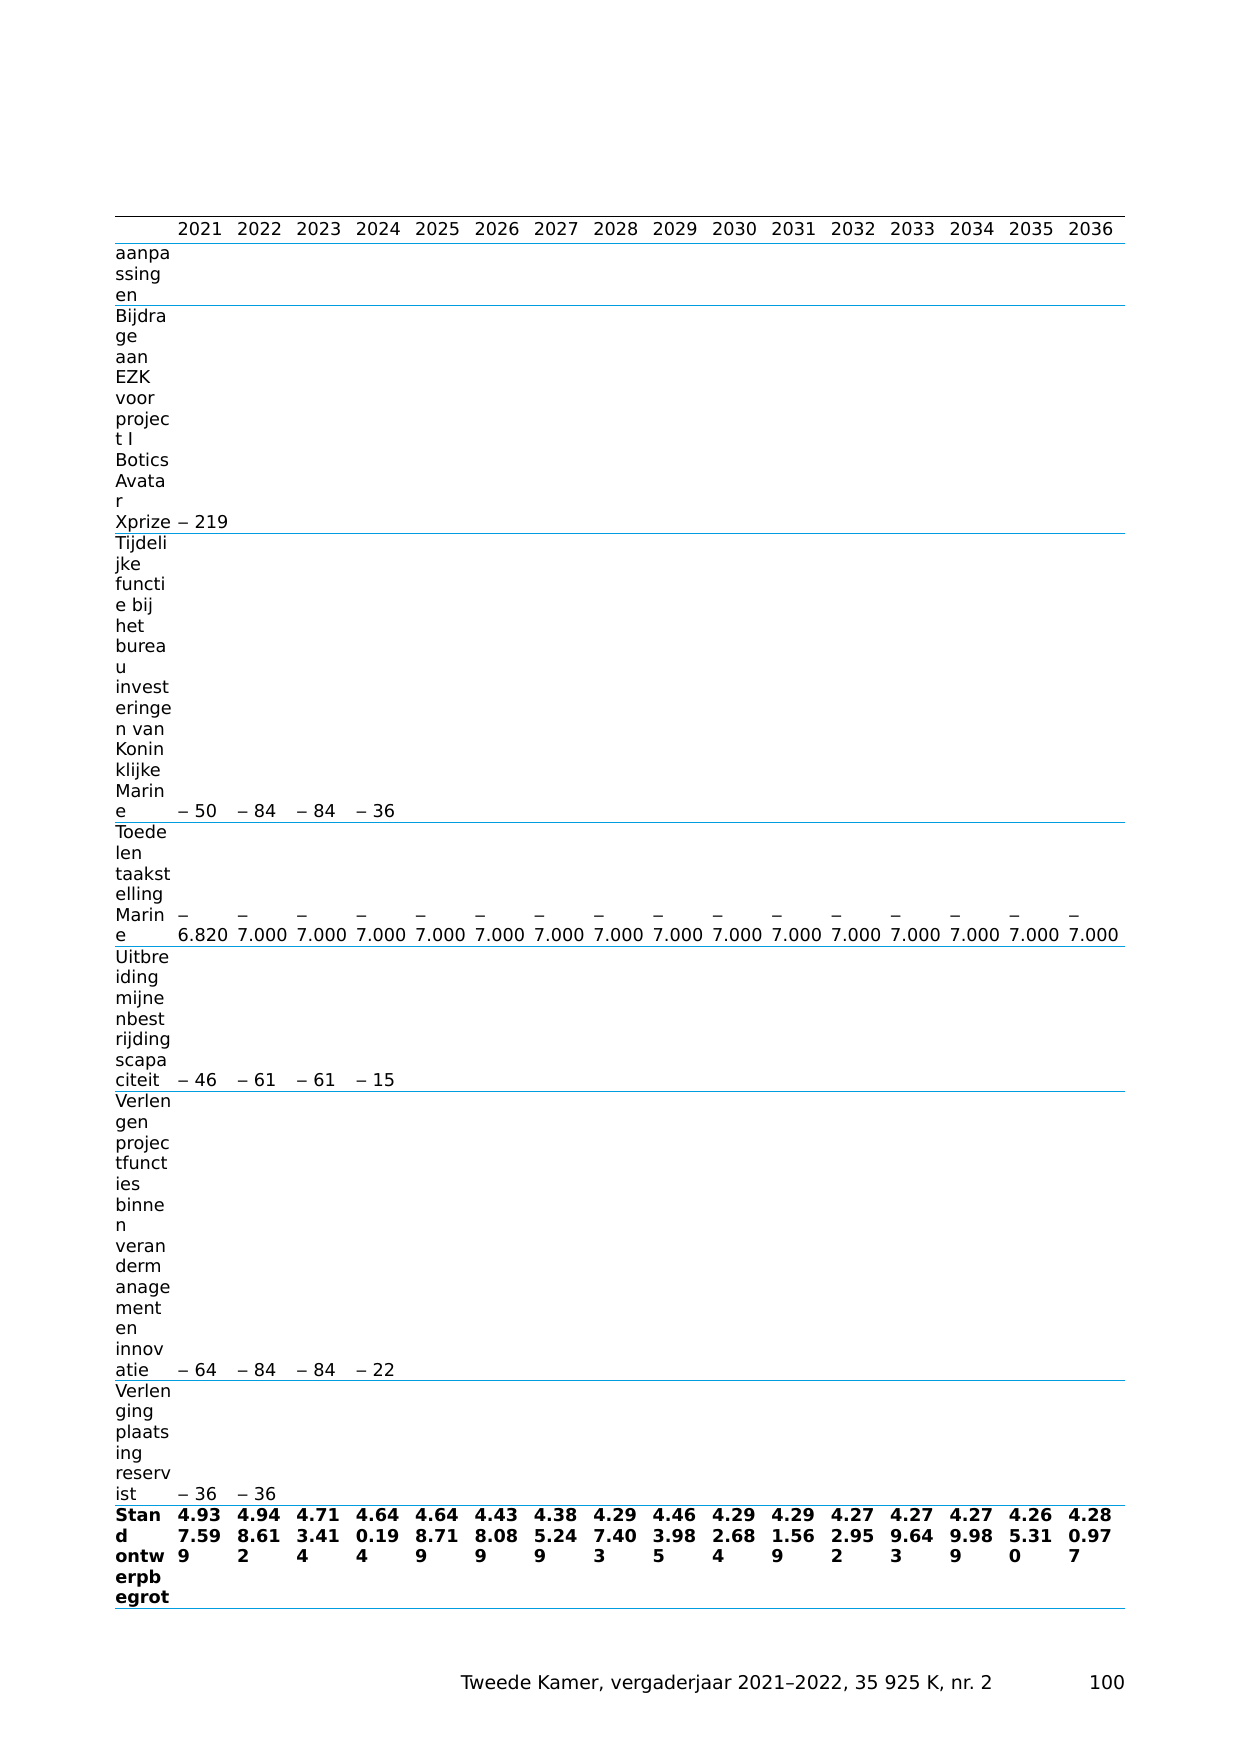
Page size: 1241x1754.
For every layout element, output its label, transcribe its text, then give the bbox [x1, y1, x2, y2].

table_cell [293, 244, 353, 305]
table_cell 2027 [531, 217, 590, 243]
table_cell [590, 244, 649, 305]
table_cell 2029 [650, 217, 709, 243]
table_cell ‒ 7.000 [590, 823, 649, 946]
table_cell [353, 1381, 412, 1504]
table_cell [1065, 1092, 1125, 1380]
table_cell 2032 [828, 217, 887, 243]
table_cell [887, 306, 946, 532]
table_cell [828, 1092, 887, 1380]
table_cell 4.297.403 [590, 1506, 649, 1608]
table_cell [650, 534, 709, 822]
table_cell 4.937.599 [175, 1506, 234, 1608]
table_cell [946, 1381, 1006, 1504]
table_cell [709, 244, 768, 305]
table_cell 2034 [946, 217, 1006, 243]
table_cell [768, 306, 828, 532]
table_cell [471, 244, 531, 305]
table_cell [946, 244, 1006, 305]
table_cell [1006, 534, 1065, 822]
table_cell ‒ 6.820 [175, 823, 234, 946]
table_cell Stand ontwerpbegrot [115, 1506, 174, 1608]
table_cell ‒ 22 [353, 1092, 412, 1380]
table_cell 2030 [709, 217, 768, 243]
table_header Tabel 49 Artikel 7: Bijdragen andere begrotingen Rijk [115, 191, 1125, 216]
table_cell ‒ 84 [234, 534, 293, 822]
table_cell [234, 306, 293, 532]
table_cell [353, 306, 412, 532]
table_cell [412, 1381, 471, 1504]
table_cell ‒ 36 [353, 534, 412, 822]
table_cell [946, 1092, 1006, 1380]
table_cell [531, 244, 590, 305]
table_cell [531, 947, 590, 1091]
table_cell 4.640.194 [353, 1506, 412, 1608]
table_cell 2025 [412, 217, 471, 243]
table_cell [590, 1381, 649, 1504]
table_cell Tijdelijke functie bij het bureau investeringen van Koninklijke Marine [115, 534, 174, 822]
table_cell ‒ 84 [293, 534, 353, 822]
table_cell [1065, 947, 1125, 1091]
table_cell [115, 217, 174, 243]
table_cell 4.291.569 [768, 1506, 828, 1608]
table_cell [412, 244, 471, 305]
table_cell ‒ 7.000 [471, 823, 531, 946]
table_cell [946, 534, 1006, 822]
table_cell [946, 306, 1006, 532]
table_cell [590, 1092, 649, 1380]
table_cell ‒ 7.000 [234, 823, 293, 946]
table_cell [887, 1092, 946, 1380]
table_cell [531, 1092, 590, 1380]
table_cell 2022 [234, 217, 293, 243]
table_cell [1065, 1381, 1125, 1504]
table_cell [471, 534, 531, 822]
table_cell ‒ 7.000 [353, 823, 412, 946]
table_cell [828, 1381, 887, 1504]
table_cell [412, 947, 471, 1091]
table_cell ‒ 7.000 [650, 823, 709, 946]
table_cell [887, 534, 946, 822]
table_cell [293, 1381, 353, 1504]
table_cell [1006, 1381, 1065, 1504]
table_cell ‒ 7.000 [1065, 823, 1125, 946]
table_cell 4.948.612 [234, 1506, 293, 1608]
table_cell [828, 306, 887, 532]
table_cell 2035 [1006, 217, 1065, 243]
table_cell 2021 [175, 217, 234, 243]
table_cell ‒ 36 [175, 1381, 234, 1504]
table_cell [946, 947, 1006, 1091]
table_cell 2036 [1065, 217, 1125, 243]
table_cell [471, 947, 531, 1091]
table_cell [293, 306, 353, 532]
table_cell ‒ 61 [234, 947, 293, 1091]
table_cell [828, 244, 887, 305]
table_cell 2026 [471, 217, 531, 243]
table_cell ‒ 219 [175, 306, 234, 532]
table_cell 4.279.643 [887, 1506, 946, 1608]
table_cell Verlengen projectfuncties binnen verandermanagement en innovatie [115, 1092, 174, 1380]
table_cell [531, 306, 590, 532]
table_cell ‒ 36 [234, 1381, 293, 1504]
table_cell ‒ 7.000 [531, 823, 590, 946]
table_cell 2023 [293, 217, 353, 243]
table_cell [590, 947, 649, 1091]
table_cell 4.265.310 [1006, 1506, 1065, 1608]
table_cell 4.438.089 [471, 1506, 531, 1608]
table_cell ‒ 64 [175, 1092, 234, 1380]
table_cell [1006, 1092, 1065, 1380]
table_cell ‒ 7.000 [412, 823, 471, 946]
table_cell [471, 306, 531, 532]
table_cell [1065, 534, 1125, 822]
table_cell [828, 947, 887, 1091]
table_cell [709, 1381, 768, 1504]
table_cell [650, 1092, 709, 1380]
table_cell ‒ 84 [293, 1092, 353, 1380]
table_cell [1006, 306, 1065, 532]
table_cell ‒ 7.000 [946, 823, 1006, 946]
table_cell 2033 [887, 217, 946, 243]
table_cell 2028 [590, 217, 649, 243]
table_cell [709, 947, 768, 1091]
table_cell [768, 244, 828, 305]
table_cell [531, 534, 590, 822]
table_cell 4.648.719 [412, 1506, 471, 1608]
table_cell 2024 [353, 217, 412, 243]
table_cell [887, 947, 946, 1091]
table_cell Uitbreiding mijnenbestrijdingscapaciteit [115, 947, 174, 1091]
table_cell [412, 306, 471, 532]
table_cell [650, 306, 709, 532]
table_cell [531, 1381, 590, 1504]
table_cell [828, 534, 887, 822]
table_cell [1006, 947, 1065, 1091]
table_cell [650, 244, 709, 305]
table_cell [412, 534, 471, 822]
table_cell ‒ 15 [353, 947, 412, 1091]
table_cell [234, 244, 293, 305]
table_cell ‒ 50 [175, 534, 234, 822]
table_cell [1065, 306, 1125, 532]
table_cell [709, 534, 768, 822]
table_cell [1065, 244, 1125, 305]
table_cell 4.280.977 [1065, 1506, 1125, 1608]
table_cell Bijdrage aan EZK voor project I Botics Avatar Xprize [115, 306, 174, 532]
table_cell [353, 244, 412, 305]
table_cell [412, 1092, 471, 1380]
table_cell [1006, 244, 1065, 305]
table_cell 2031 [768, 217, 828, 243]
table_cell 4.385.249 [531, 1506, 590, 1608]
table_cell [650, 947, 709, 1091]
table_cell [175, 244, 234, 305]
table_cell [709, 1092, 768, 1380]
table_cell [768, 1381, 828, 1504]
table_cell 4.272.952 [828, 1506, 887, 1608]
table_cell aanpassingen [115, 244, 174, 305]
table_cell [590, 306, 649, 532]
table_cell [590, 534, 649, 822]
table_cell [471, 1092, 531, 1380]
table_cell ‒ 46 [175, 947, 234, 1091]
table_cell 4.713.414 [293, 1506, 353, 1608]
table_cell ‒ 7.000 [709, 823, 768, 946]
table_cell ‒ 61 [293, 947, 353, 1091]
table_cell [768, 534, 828, 822]
table_cell [887, 244, 946, 305]
table_cell [768, 947, 828, 1091]
table_cell 4.463.985 [650, 1506, 709, 1608]
table_cell [471, 1381, 531, 1504]
table_cell ‒ 7.000 [887, 823, 946, 946]
table_cell 4.279.989 [946, 1506, 1006, 1608]
table_cell [650, 1381, 709, 1504]
table_cell 4.292.684 [709, 1506, 768, 1608]
table_cell [887, 1381, 946, 1504]
table_cell Toedelen taakstelling Marine [115, 823, 174, 946]
table_cell ‒ 7.000 [828, 823, 887, 946]
table_cell ‒ 84 [234, 1092, 293, 1380]
table_cell ‒ 7.000 [293, 823, 353, 946]
table_cell ‒ 7.000 [1006, 823, 1065, 946]
table_cell [709, 306, 768, 532]
table_cell [768, 1092, 828, 1380]
table_cell Verlenging plaatsing reservist [115, 1381, 174, 1504]
table_cell ‒ 7.000 [768, 823, 828, 946]
